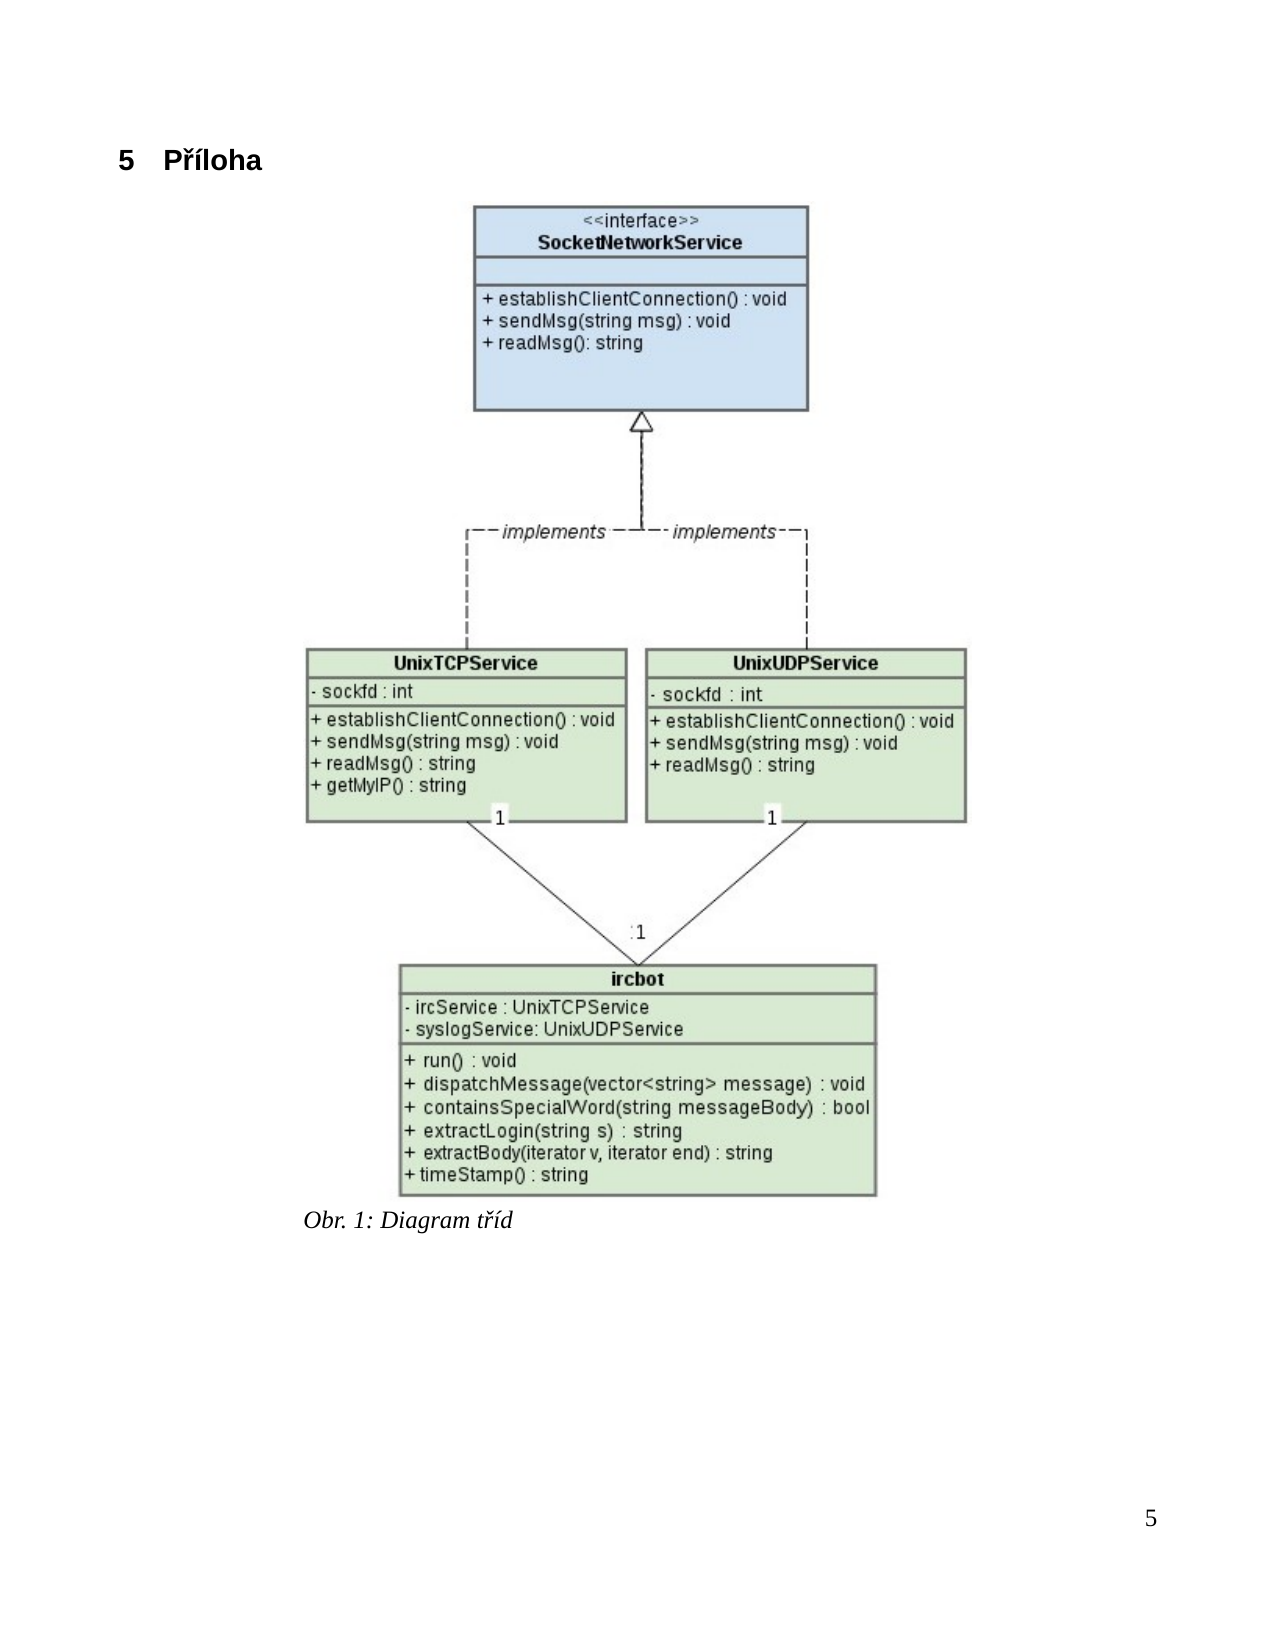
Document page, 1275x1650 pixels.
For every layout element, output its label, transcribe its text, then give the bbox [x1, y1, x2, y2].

text Obr. 1: Diagram tříd [303, 1205, 972, 1233]
picture [303, 201, 972, 1205]
subtitle Příloha [118, 143, 1157, 177]
